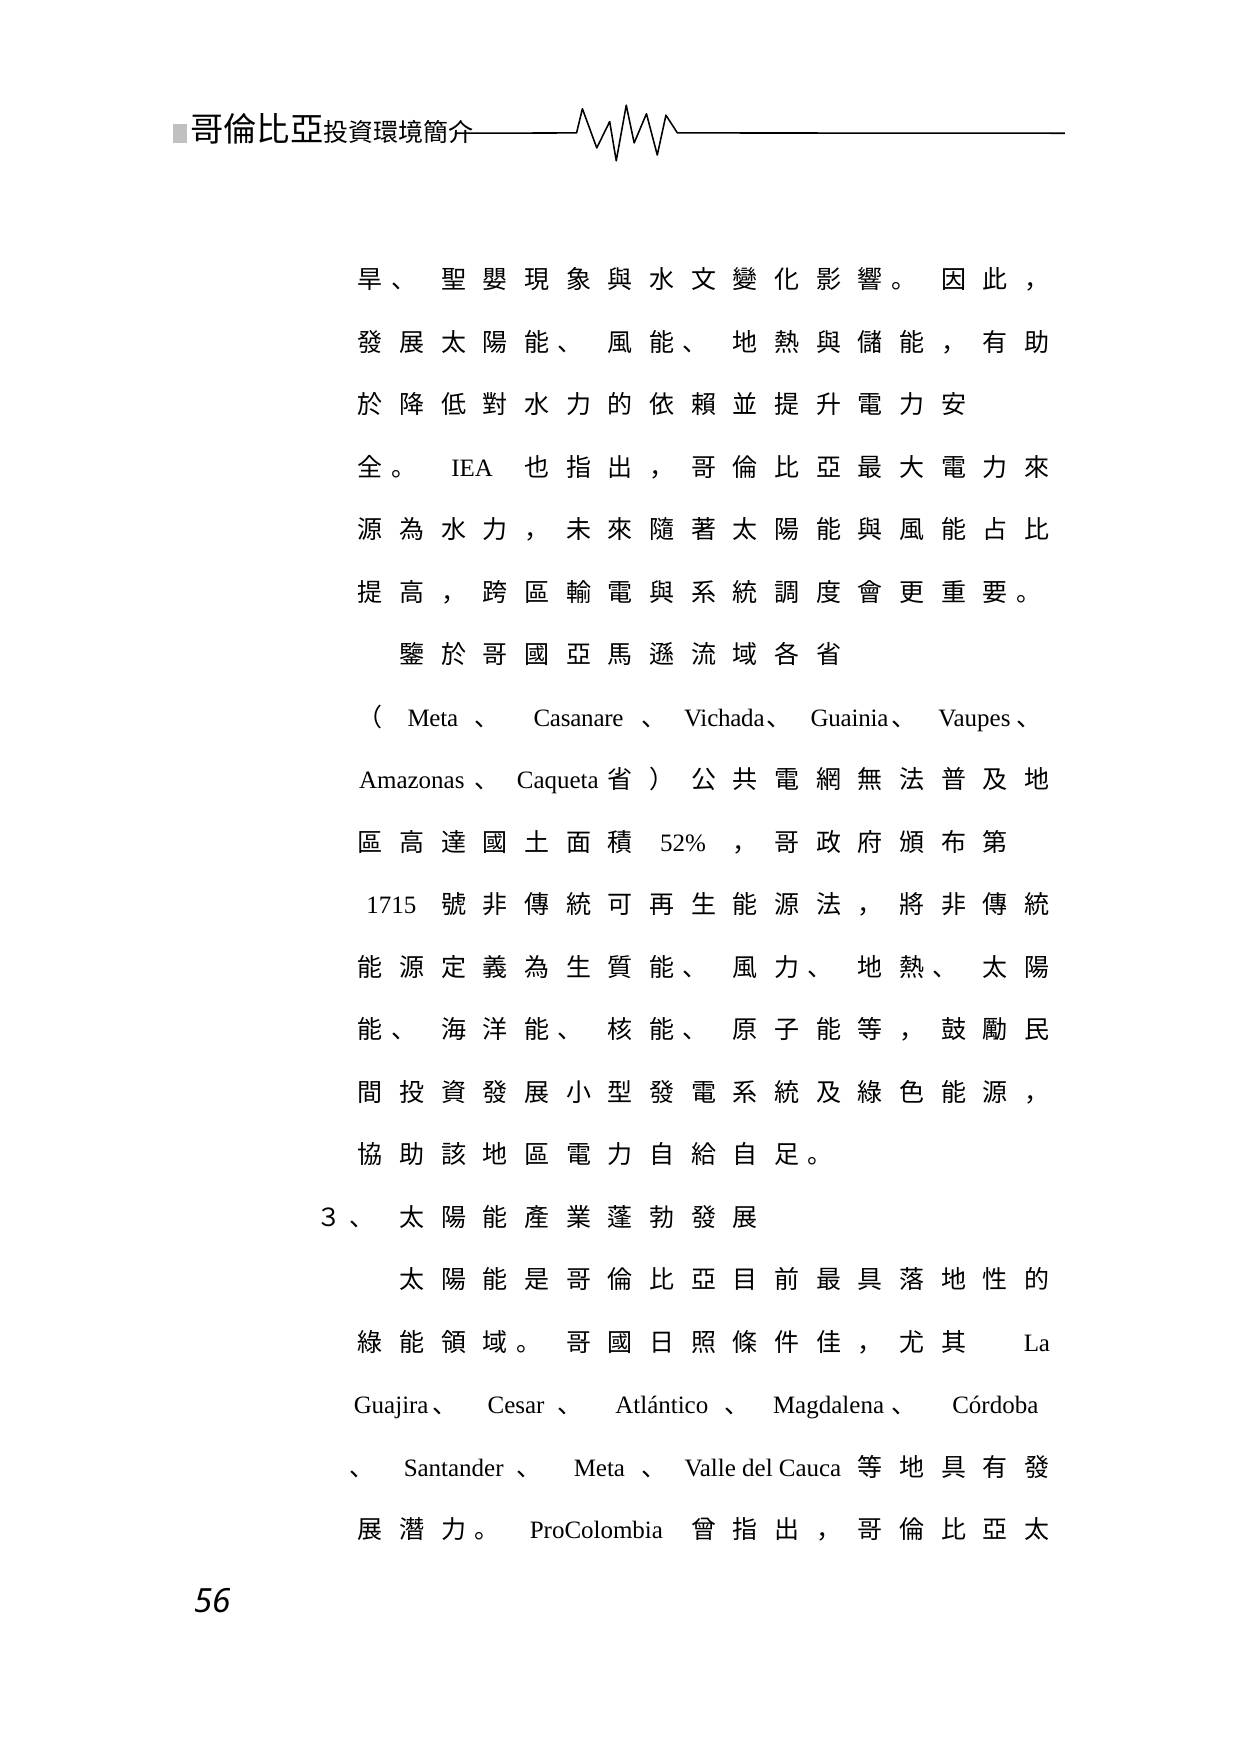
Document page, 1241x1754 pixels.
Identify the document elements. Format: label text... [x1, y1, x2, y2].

text 太陽能是哥倫比亞目前最具落地性的綠能領域。哥國日照條件佳，尤其 La Guajira、Cesar、Atlántico、Magdalena、Córdoba、Santander、Meta、Valle del Cauca 等地具有發展潛力。ProColombia 曾指出，哥倫比亞太 [330, 1236, 1058, 1549]
text 鑒於哥國亞馬遜流域各省（Meta、Casanare、Vichada、Guainia、Vaupes、Amazonas、Caqueta省）公共電網無法普及地區高達國土面積52%，哥政府頒布第1715號非傳統可再生能源法，將非傳統能源定義為生質能、風力、地熱、太陽能、海洋能、核能、原子能等，鼓勵民間投資發展小型發電系統及綠色能源，協助該地區電力自給自足。 [330, 611, 1058, 1174]
text ３、太陽能產業蓬勃發展 [281, 1174, 1058, 1236]
text 旱、聖嬰現象與水文變化影響。因此，發展太陽能、風能、地熱與儲能，有助於降低對水力的依賴並提升電力安全。IEA 也指出，哥倫比亞最大電力來源為水力，未來隨著太陽能與風能占比提高，跨區輸電與系統調度會更重要。 [330, 236, 1058, 611]
